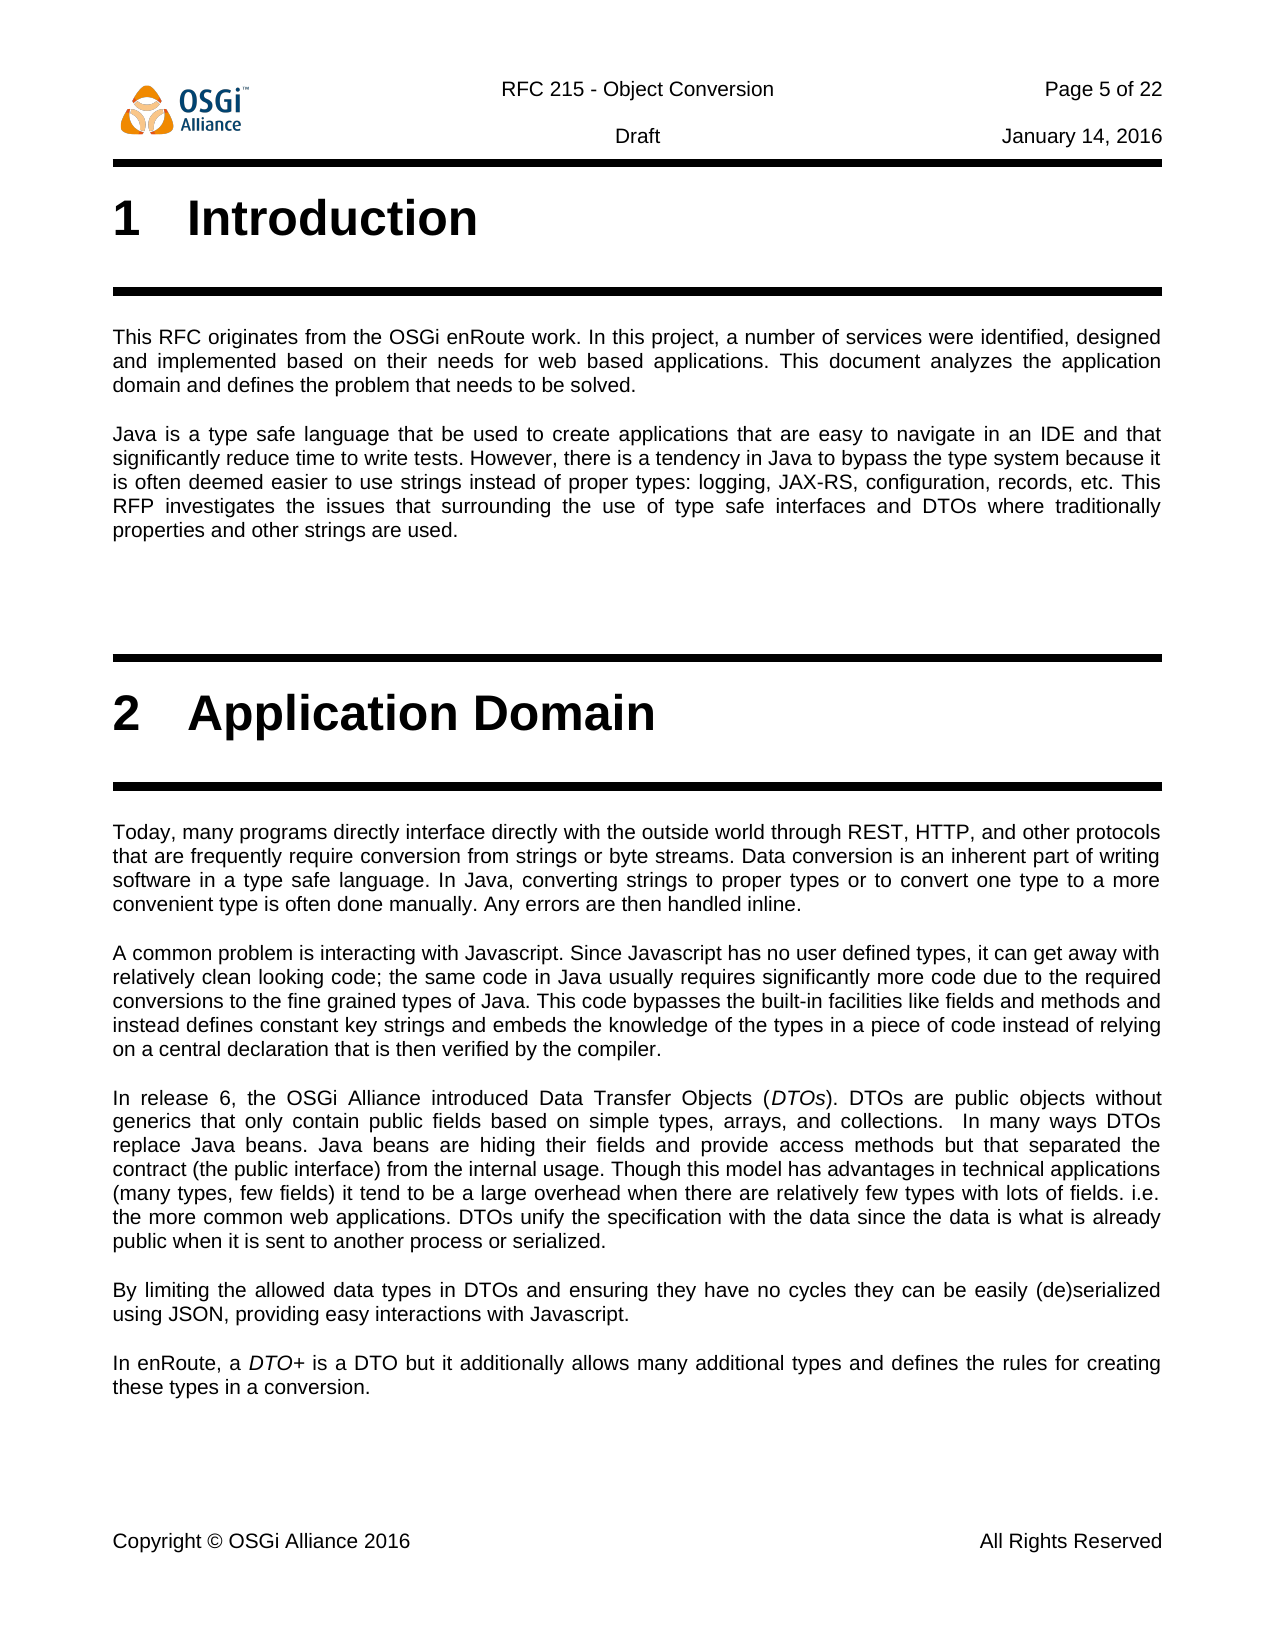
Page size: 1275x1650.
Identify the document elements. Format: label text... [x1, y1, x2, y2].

text In release 6, the OSGi Alliance introduced Data Transfer Objects (DTOs). DTOs are public objects without generics that only contain public fields based on simple types, arrays, and collections. In many ways DTOs replace Java beans. Java beans are hiding their fields and provide access methods but that separated the contract (the public interface) from the internal usage. Though this model has advantages in technical applications (many types, few fields) it tend to be a large overhead when there are relatively few types with lots of fields. i.e. the more common web applications. DTOs unify the specification with the data since the data is what is already public when it is sent to another process or serialized. [112, 1085, 1162, 1253]
text A common problem is interacting with Javascript. Since Javascript has no user defined types, it can get away with relatively clean looking code; the same code in Java usually requires significantly more code due to the required conversions to the fine grained types of Java. This code bypasses the built-in facilities like fields and methods and instead defines constant key strings and embeds the knowledge of the types in a piece of code instead of relying on a central declaration that is then verified by the compiler. [112, 941, 1162, 1060]
subtitle Application Domain [112, 655, 1162, 791]
text Java is a type safe language that be used to create applications that are easy to navigate in an IDE and that significantly reduce time to write tests. However, there is a tendency in Java to bypass the type system because it is often deemed easier to use strings instead of proper types: logging, JAX-RS, configuration, records, etc. This RFP investigates the issues that surrounding the use of type safe interfaces and DTOs where traditionally properties and other strings are used. [112, 422, 1162, 541]
text By limiting the allowed data types in DTOs and ensuring they have no cycles they can be easily (de)serialized using JSON, providing easy interactions with Javascript. [112, 1278, 1162, 1326]
picture [113, 78, 257, 142]
text Today, many programs directly interface directly with the outside world through REST, HTTP, and other protocols that are frequently require conversion from strings or byte streams. Data conversion is an inherent part of writing software in a type safe language. In Java, converting strings to proper types or to convert one type to a more convenient type is often done manually. Any errors are then handled inline. [112, 820, 1162, 916]
text This RFC originates from the OSGi enRoute work. In this project, a number of services were identified, designed and implemented based on their needs for web based applications. This document analyzes the application domain and defines the problem that needs to be solved. [112, 325, 1162, 397]
subtitle Introduction [112, 160, 1162, 296]
text In enRoute, a DTO+ is a DTO but it additionally allows many additional types and defines the rules for creating these types in a conversion. [112, 1351, 1162, 1399]
